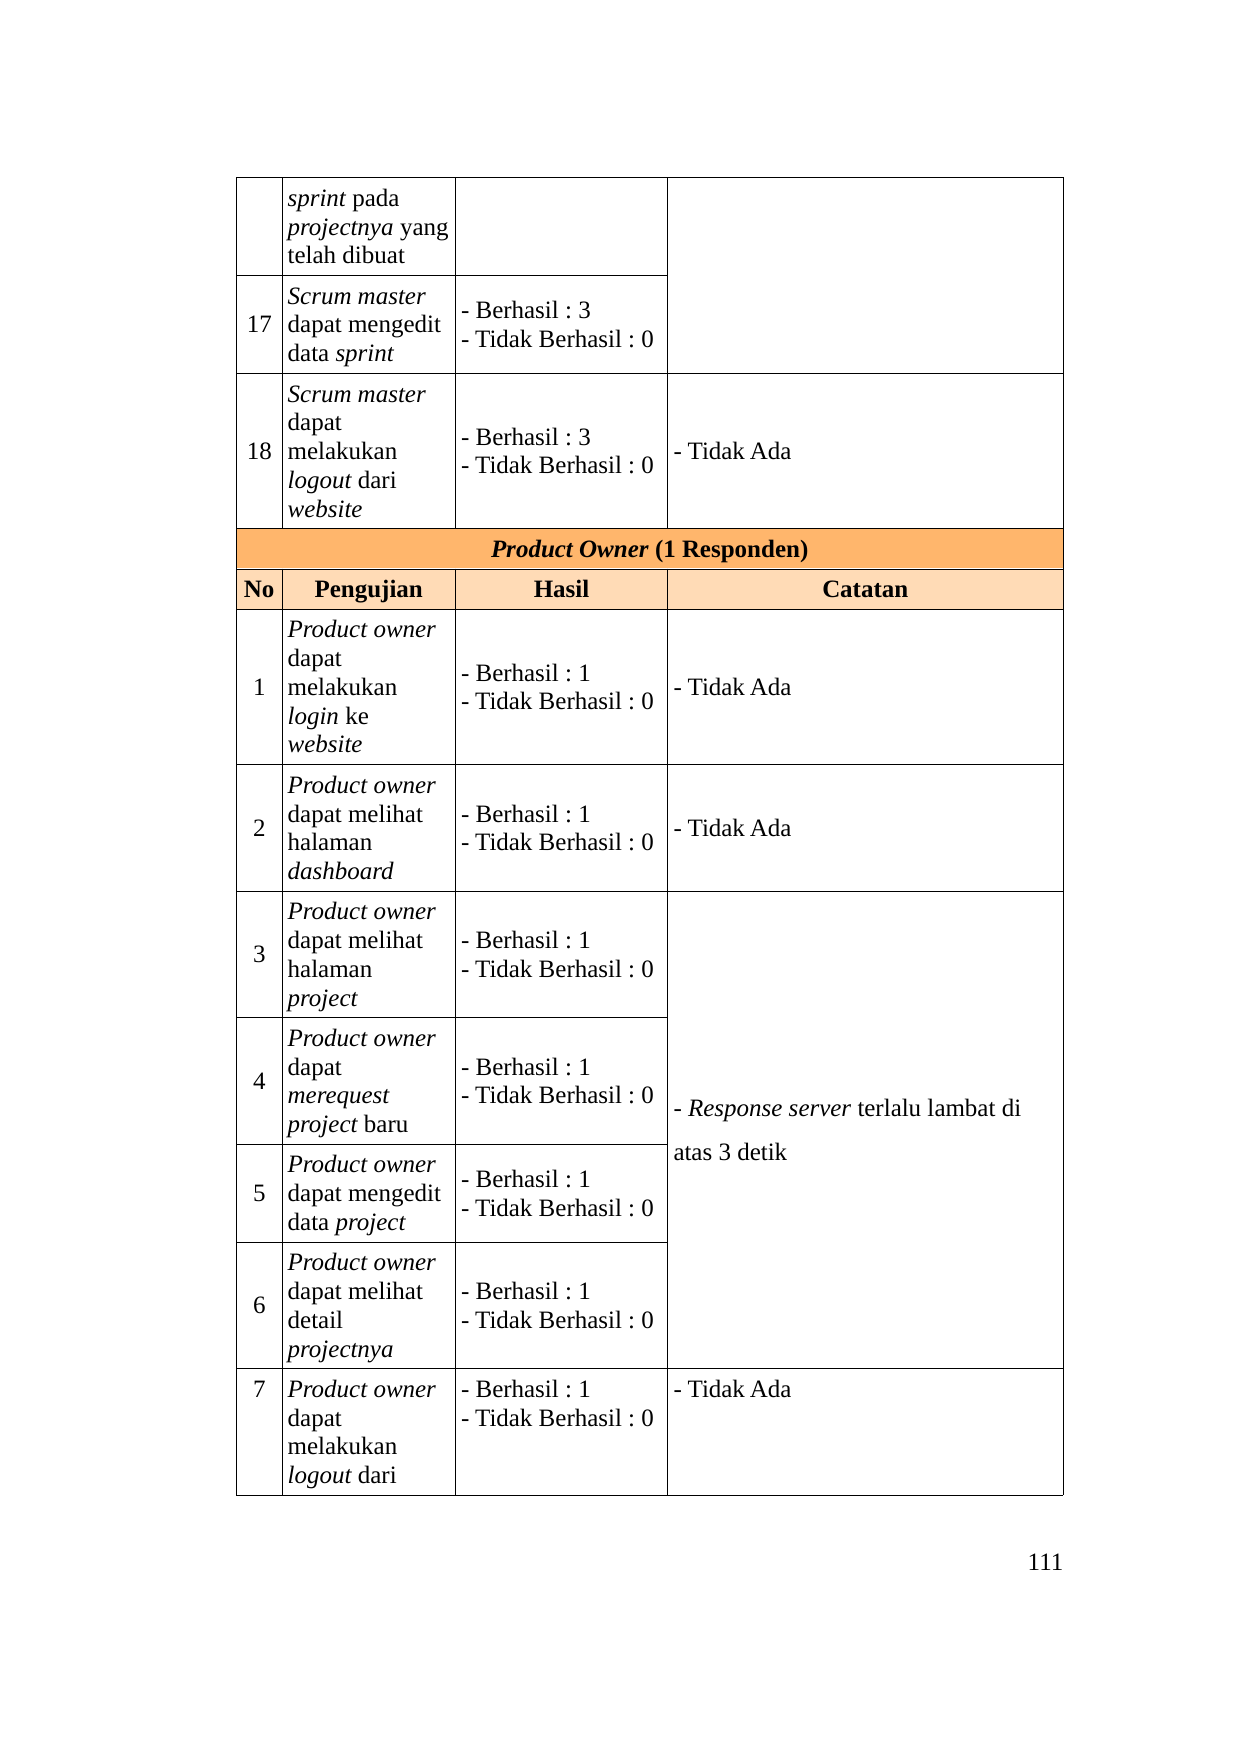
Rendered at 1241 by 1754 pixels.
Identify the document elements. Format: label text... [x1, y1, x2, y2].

table_cell - Berhasil : 1 - Tidak Berhasil : 0 [456, 1243, 667, 1368]
table_cell Product Owner (1 Responden) [237, 529, 1063, 568]
table_cell 18 [237, 374, 282, 528]
table_cell - Berhasil : 1 - Tidak Berhasil : 0 [456, 1018, 667, 1144]
table_cell Product owner dapat mengedit data project [283, 1145, 455, 1242]
table_cell Pengujian [283, 570, 455, 609]
table_cell 1 [237, 610, 282, 764]
table_cell - Berhasil : 3 - Tidak Berhasil : 0 [456, 276, 667, 373]
table_cell - Tidak Ada [668, 610, 1063, 764]
table_cell - Berhasil : 1 - Tidak Berhasil : 0 [456, 1145, 667, 1242]
table_cell 6 [237, 1243, 282, 1368]
table_cell 3 [237, 892, 282, 1017]
table_cell - Tidak Ada [668, 765, 1063, 891]
table_cell Scrum master dapat mengedit data sprint [283, 276, 455, 373]
table_cell sprint pada projectnya yang telah dibuat [283, 178, 455, 275]
table_cell 17 [237, 276, 282, 373]
table_cell Catatan [668, 570, 1063, 609]
table_cell 4 [237, 1018, 282, 1144]
table_cell - Berhasil : 1 - Tidak Berhasil : 0 [456, 610, 667, 764]
table_cell - Berhasil : 1 - Tidak Berhasil : 0 [456, 1369, 667, 1495]
table_cell 5 [237, 1145, 282, 1242]
table_cell - Response server terlalu lambat di atas 3 detik [668, 892, 1063, 1368]
table_cell [668, 178, 1063, 373]
table_cell - Berhasil : 1 - Tidak Berhasil : 0 [456, 892, 667, 1017]
table_cell 2 [237, 765, 282, 891]
table_cell [237, 178, 282, 275]
table_cell - Berhasil : 3 - Tidak Berhasil : 0 [456, 374, 667, 528]
table_cell 7 [237, 1369, 282, 1495]
table_cell - Berhasil : 1 - Tidak Berhasil : 0 [456, 765, 667, 891]
table_cell Product owner dapat melihat detail projectnya [283, 1243, 455, 1368]
table_cell - Tidak Ada [668, 374, 1063, 528]
table_cell - Tidak Ada [668, 1369, 1063, 1495]
table_cell Hasil [456, 570, 667, 609]
table_cell Product owner dapat melihat halaman dashboard [283, 765, 455, 891]
table_cell Product owner dapat melakukan login ke website [283, 610, 455, 764]
table_cell [456, 178, 667, 275]
table_cell No [237, 570, 282, 609]
table_cell Scrum master dapat melakukan logout dari website [283, 374, 455, 528]
table_cell Product owner dapat merequest project baru [283, 1018, 455, 1144]
table_cell Product owner dapat melakukan logout dari [283, 1369, 455, 1495]
table_cell Product owner dapat melihat halaman project [283, 892, 455, 1017]
